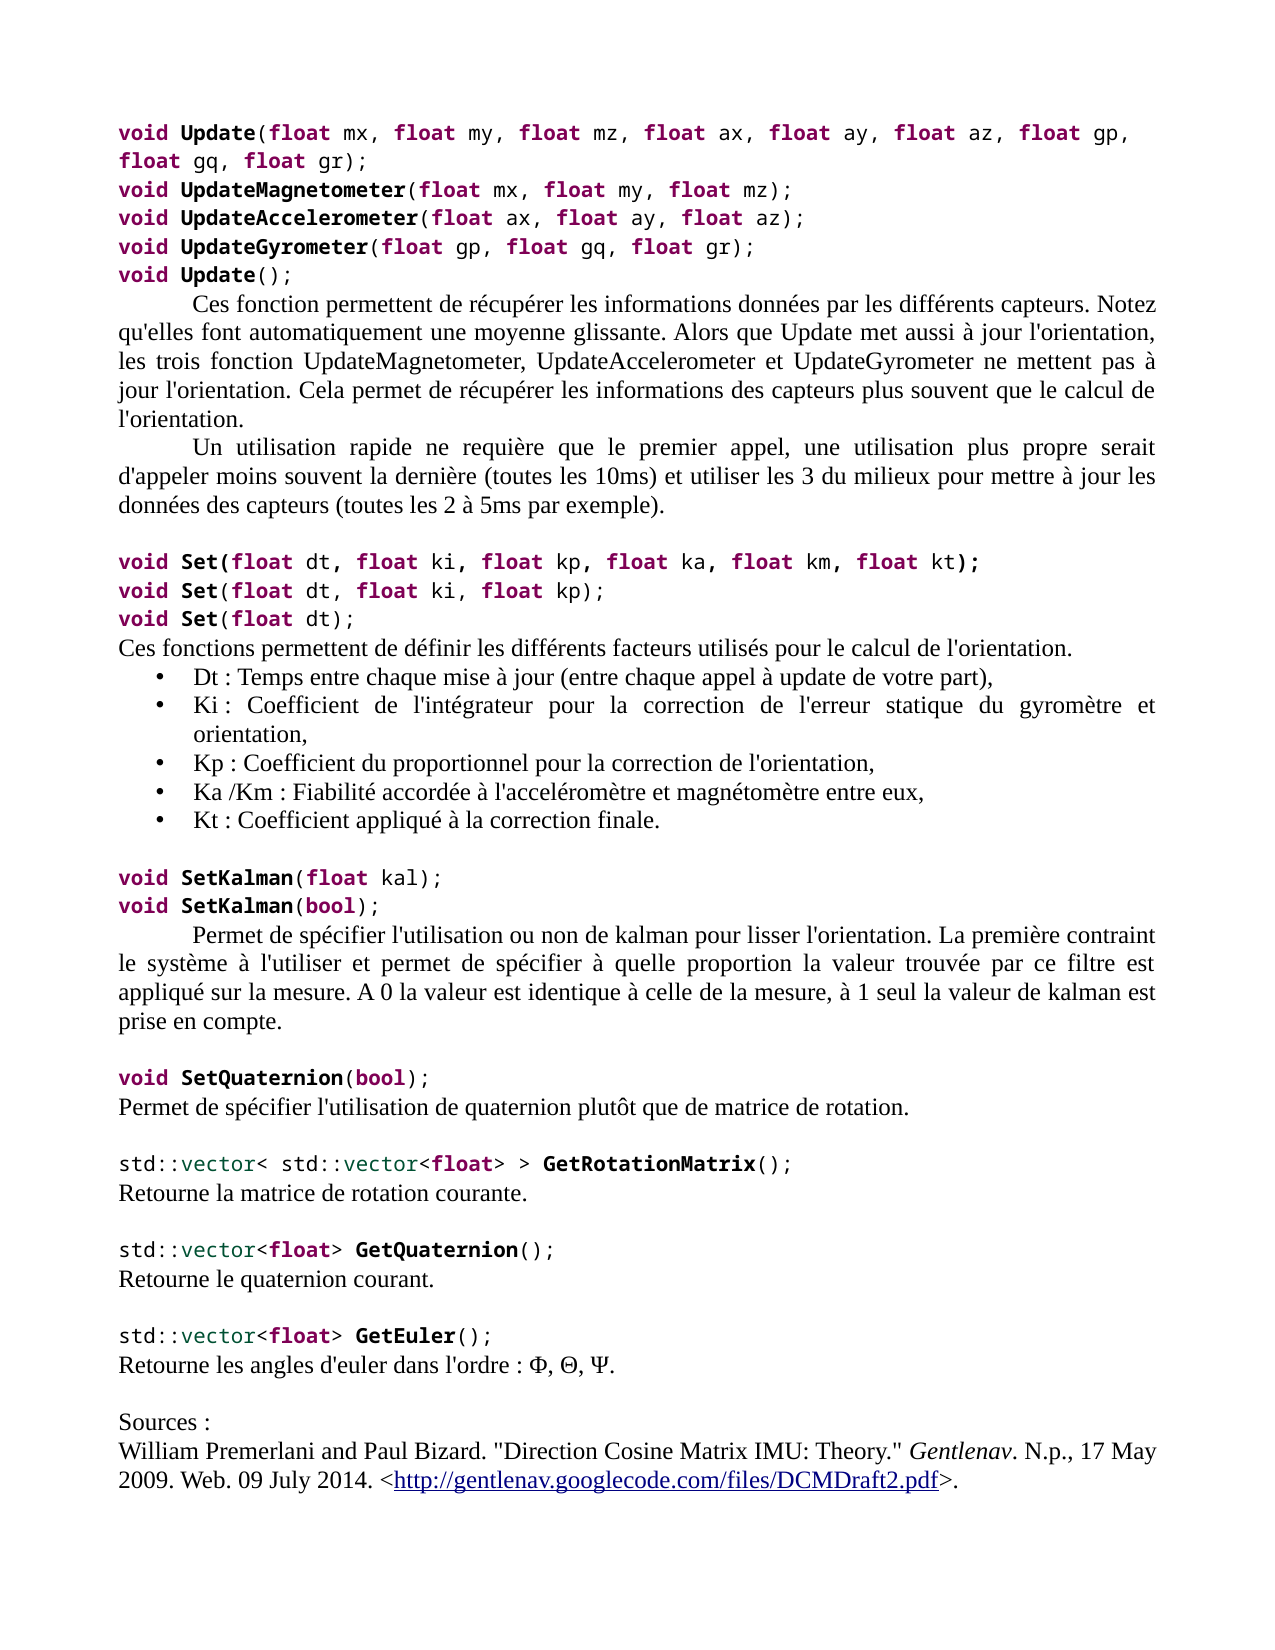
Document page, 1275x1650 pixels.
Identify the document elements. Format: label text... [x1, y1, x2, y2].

text Retourne les angles d'euler dans l'ordre : Φ, Θ, Ψ. [118, 1350, 1157, 1378]
text void Update(); [118, 260, 1157, 289]
text void Set(float dt, float ki, float kp, float ka, float km, float kt); [118, 547, 1157, 576]
text void SetQuaternion(bool); [118, 1063, 1157, 1092]
text Retourne le quaternion courant. [118, 1264, 1157, 1292]
text void UpdateGyrometer(float gp, float gq, float gr); [118, 232, 1157, 260]
text void Update(float mx, float my, float mz, float ax, float ay, float az, float gp, float gq, float gr); [118, 118, 1157, 175]
text Sources : [118, 1407, 1157, 1436]
list Dt : Temps entre chaque mise à jour (entre chaque appel à update de votre part), [156, 662, 1157, 690]
text void UpdateMagnetometer(float mx, float my, float mz); [118, 175, 1157, 203]
text void UpdateAccelerometer(float ax, float ay, float az); [118, 203, 1157, 232]
list Ki : Coefficient de l'intégrateur pour la correction de l'erreur statique du gyromètre et orientation, [156, 690, 1157, 748]
text Permet de spécifier l'utilisation ou non de kalman pour lisser l'orientation. La première contraint le système à l'utiliser et permet de spécifier à quelle proportion la valeur trouvée par ce filtre est appliqué sur la mesure. A 0 la valeur est identique à celle de la mesure, à 1 seul la valeur de kalman est prise en compte. [118, 920, 1157, 1035]
list Kp : Coefficient du proportionnel pour la correction de l'orientation, [156, 748, 1157, 777]
text void SetKalman(bool); [118, 891, 1157, 920]
text void Set(float dt); [118, 604, 1157, 633]
text Retourne la matrice de rotation courante. [118, 1178, 1157, 1207]
text Permet de spécifier l'utilisation de quaternion plutôt que de matrice de rotation. [118, 1092, 1157, 1121]
text void Set(float dt, float ki, float kp); [118, 576, 1157, 604]
text std::vector<float> GetEuler(); [118, 1321, 1157, 1350]
text Ces fonctions permettent de définir les différents facteurs utilisés pour le calcul de l'orientation. [118, 633, 1157, 662]
list Ka /Km : Fiabilité accordée à l'acceléromètre et magnétomètre entre eux, [156, 777, 1157, 805]
text Ces fonction permettent de récupérer les informations données par les différents capteurs. Notez qu'elles font automatiquement une moyenne glissante. Alors que Update met aussi à jour l'orientation, les trois fonction UpdateMagnetometer, UpdateAccelerometer et UpdateGyrometer ne mettent pas à jour l'orientation. Cela permet de récupérer les informations des capteurs plus souvent que le calcul de l'orientation. [118, 289, 1157, 432]
text void SetKalman(float kal); [118, 863, 1157, 891]
text Un utilisation rapide ne requière que le premier appel, une utilisation plus propre serait d'appeler moins souvent la dernière (toutes les 10ms) et utiliser les 3 du milieux pour mettre à jour les données des capteurs (toutes les 2 à 5ms par exemple). [118, 432, 1157, 519]
list Kt : Coefficient appliqué à la correction finale. [156, 805, 1157, 834]
text std::vector<float> GetQuaternion(); [118, 1235, 1157, 1264]
text std::vector< std::vector<float> > GetRotationMatrix(); [118, 1149, 1157, 1178]
text William Premerlani and Paul Bizard. "Direction Cosine Matrix IMU: Theory." Gentlenav. N.p., 17 May 2009. Web. 09 July 2014. <http://gentlenav.googlecode.com/files/DCMDraft2.pdf>. [118, 1436, 1157, 1493]
